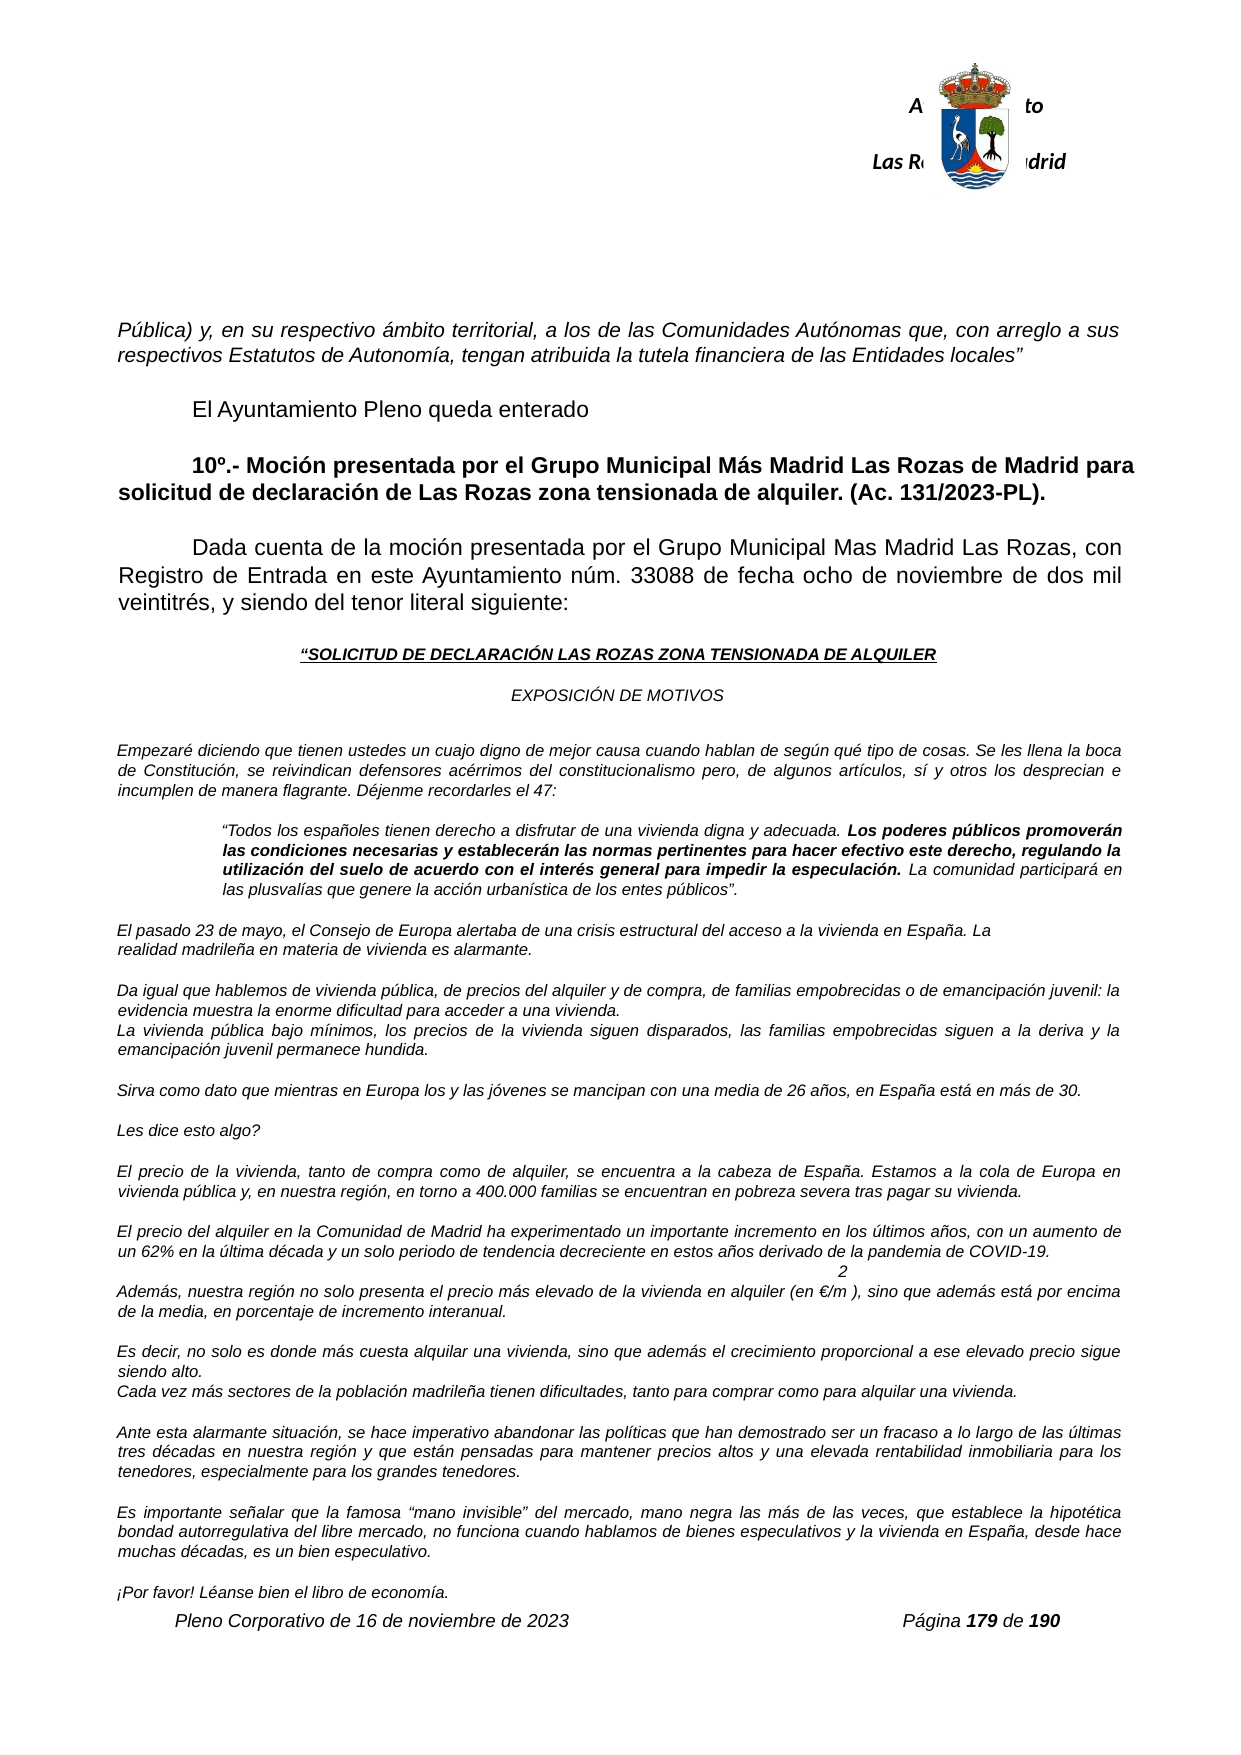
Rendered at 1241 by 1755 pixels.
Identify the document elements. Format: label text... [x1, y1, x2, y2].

text Ante esta alarmante situación, se hace imperativo abandonar las políticas que han demostrado ser un fracaso a lo largo de las últimas tres décadas en nuestra región y que están pensadas para mantener precios altos y una elevada rentabilidad inmobiliaria para los tenedores, especialmente para los grandes tenedores. [117, 1423, 1124, 1481]
text EXPOSICIÓN DE MOTIVOS [106, 686, 1135, 705]
text El precio del alquiler en la Comunidad de Madrid ha experimentado un importante incremento en los últimos años, con un aumento de un 62% en la última década y un solo periodo de tendencia decreciente en estos años derivado de la pandemia de COVID-19. [117, 1222, 1124, 1261]
text 2 [552, 1262, 1135, 1281]
text La vivienda pública bajo mínimos, los precios de la vivienda siguen disparados, las familias empobrecidas siguen a la deriva y la emancipación juvenil permanece hundida. [117, 1020, 1124, 1059]
text El Ayuntamiento Pleno queda enterado [192, 396, 1134, 422]
text Les dice esto algo? [117, 1121, 1124, 1140]
text El pasado 23 de mayo, el Consejo de Europa alertaba de una crisis estructural del acceso a la vivienda en España. La realidad madrileña en materia de vivienda es alarmante. [117, 920, 995, 959]
text Dada cuenta de la moción presentada por el Grupo Municipal Mas Madrid Las Rozas, con Registro de Entrada en este Ayuntamiento núm. 33088 de fecha ocho de noviembre de dos mil veintitrés, y siendo del tenor literal siguiente: [118, 534, 1123, 616]
text Cada vez más sectores de la población madrileña tienen dificultades, tanto para comprar como para alquilar una vivienda. [117, 1382, 1124, 1401]
text Es decir, no solo es donde más cuesta alquilar una vivienda, sino que además el crecimiento proporcional a ese elevado precio sigue siendo alto. [117, 1342, 1124, 1381]
text Empezaré diciendo que tienen ustedes un cuajo digno de mejor causa cuando hablan de según qué tipo de cosas. Se les llena la boca de Constitución, se reivindican defensores acérrimos del constitucionalismo pero, de algunos artículos, sí y otros los desprecian e incumplen de manera flagrante. Déjenme recordarles el 47: [117, 741, 1124, 799]
text “SOLICITUD DE DECLARACIÓN LAS ROZAS ZONA TENSIONADA DE ALQUILER [106, 645, 1135, 664]
text ¡Por favor! Léanse bien el libro de economía. [117, 1582, 1124, 1602]
text Además, nuestra región no solo presenta el precio más elevado de la vivienda en alquiler (en €/m ), sino que además está por encima de la media, en porcentaje de incremento interanual. [117, 1282, 1124, 1321]
text Pública) y, en su respectivo ámbito territorial, a los de las Comunidades Autónomas que, con arreglo a sus respectivos Estatutos de Autonomía, tengan atribuida la tutela financiera de las Entidades locales” [116, 318, 1124, 366]
text Sirva como dato que mientras en Europa los y las jóvenes se mancipan con una media de 26 años, en España está en más de 30. [117, 1081, 1124, 1100]
text 10º.- Moción presentada por el Grupo Municipal Más Madrid Las Rozas de Madrid para solicitud de declaración de Las Rozas zona tensionada de alquiler. (Ac. 131/2023-PL). [118, 452, 1135, 505]
text Da igual que hablemos de vivienda pública, de precios del alquiler y de compra, de familias empobrecidas o de emancipación juvenil: la evidencia muestra la enorme dificultad para acceder a una vivienda. [117, 981, 1124, 1019]
text Es importante señalar que la famosa “mano invisible” del mercado, mano negra las más de las veces, que establece la hipotética bondad autorregulativa del libre mercado, no funciona cuando hablamos de bienes especulativos y la vivienda en España, desde hace muchas décadas, es un bien especulativo. [117, 1502, 1124, 1561]
text “Todos los españoles tienen derecho a disfrutar de una vivienda digna y adecuada. Los poderes públicos promoverán las condiciones necesarias y establecerán las normas pertinentes para hacer efectivo este derecho, regulando la utilización del suelo de acuerdo con el interés general para impedir la especulación. La comunidad participará en las plusvalías que genere la acción urbanística de los entes públicos”. [221, 821, 1124, 899]
text El precio de la vivienda, tanto de compra como de alquiler, se encuentra a la cabeza de España. Estamos a la cola de Europa en vivienda pública y, en nuestra región, en torno a 400.000 familias se encuentran en pobreza severa tras pagar su vivienda. [117, 1162, 1124, 1201]
